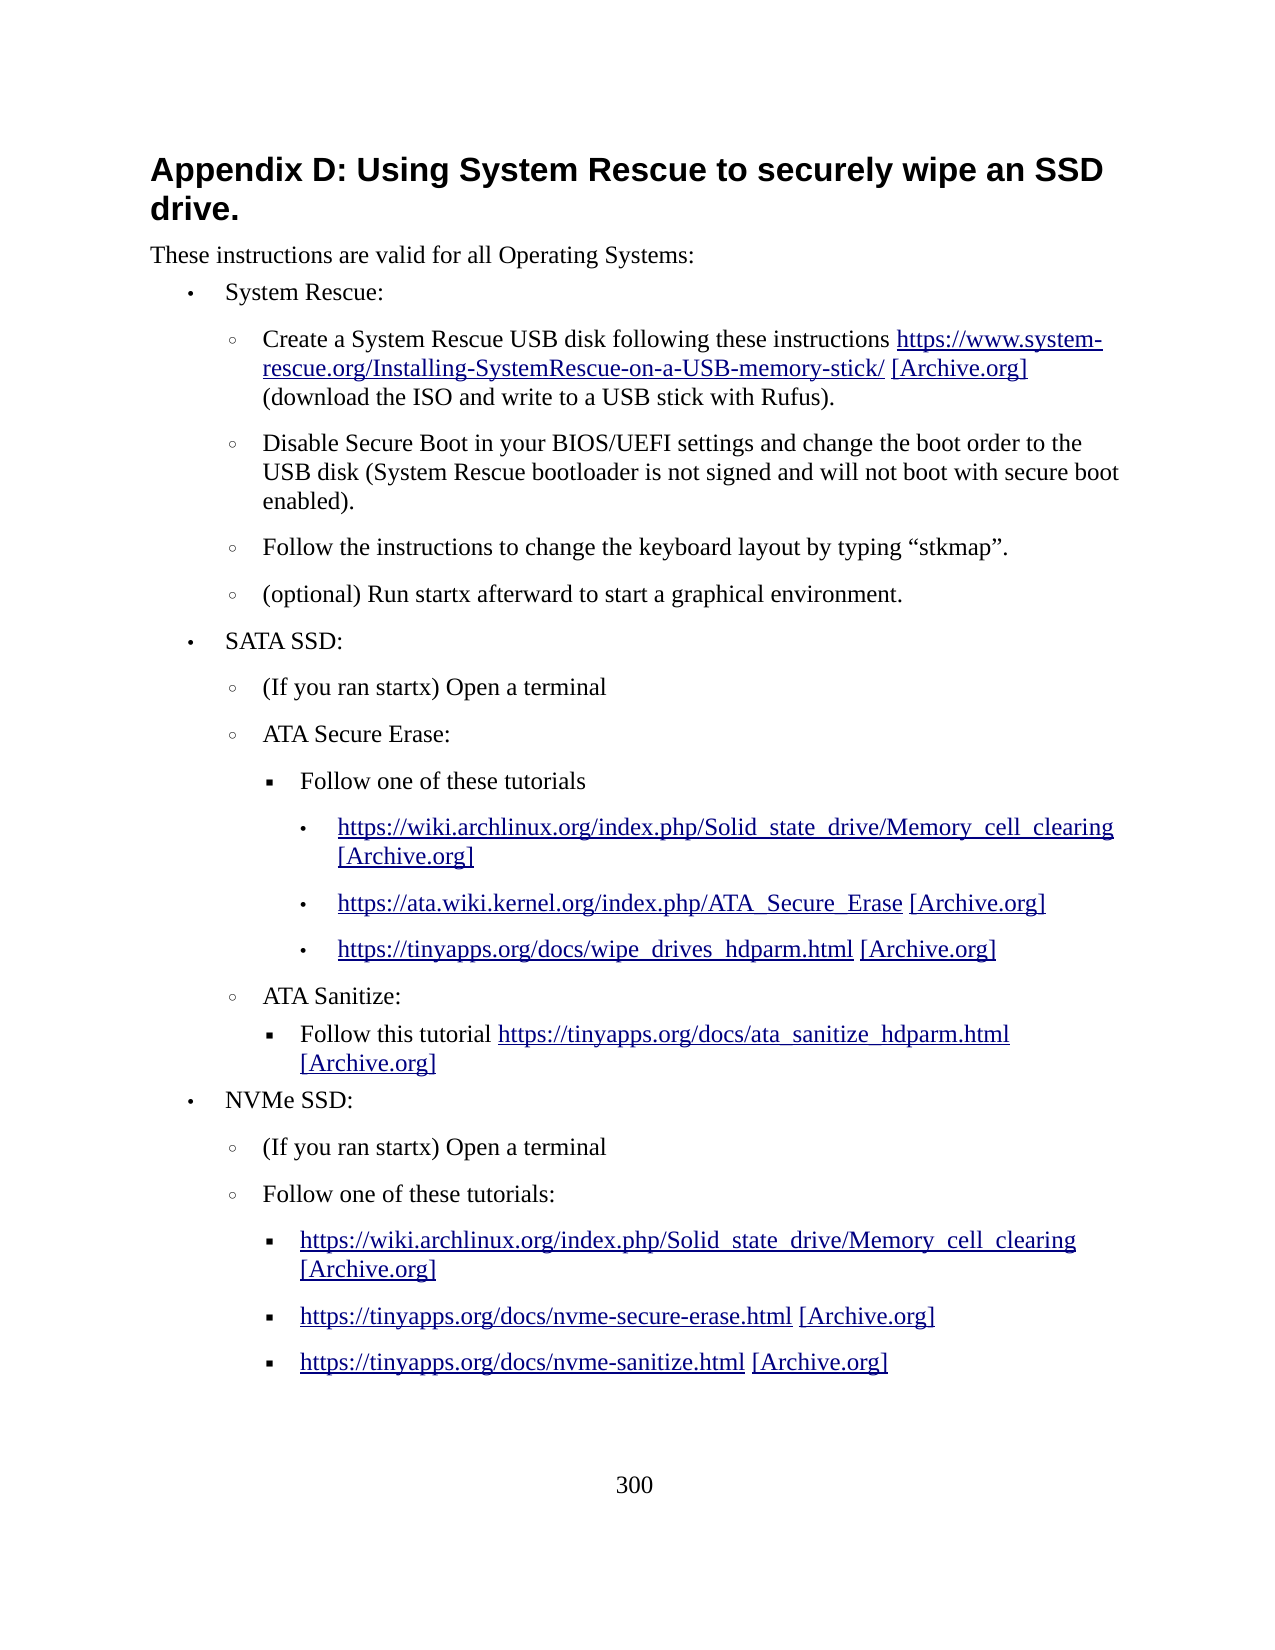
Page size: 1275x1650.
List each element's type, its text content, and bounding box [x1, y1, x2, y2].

list ATA Secure Erase: [225, 719, 1125, 748]
list Disable Secure Boot in your BIOS/UEFI settings and change the boot order to the USB disk (System Rescue bootloader is not signed and will not boot with secure boot enabled). [225, 428, 1125, 514]
list ATA Sanitize: [225, 981, 1125, 1010]
subtitle Appendix D: Using System Rescue to securely wipe an SSD drive. [150, 150, 1125, 227]
list (If you ran startx) Open a terminal [225, 672, 1125, 701]
list SATA SSD: [187, 626, 1125, 654]
list https://wiki.archlinux.org/index.php/Solid_state_drive/Memory_cell_clearing [Archive.org] [262, 1225, 1125, 1283]
list Follow the instructions to change the keyboard layout by typing “stkmap”. [225, 532, 1125, 561]
list Follow one of these tutorials [262, 766, 1125, 794]
list System Rescue: [187, 277, 1125, 306]
list https://wiki.archlinux.org/index.php/Solid_state_drive/Memory_cell_clearing [Archive.org] [300, 812, 1125, 870]
list (If you ran startx) Open a terminal [225, 1132, 1125, 1161]
list https://tinyapps.org/docs/wipe_drives_hdparm.html [Archive.org] [300, 934, 1125, 963]
list Follow this tutorial https://tinyapps.org/docs/ata_sanitize_hdparm.html [Archive.org] [262, 1019, 1125, 1076]
text These instructions are valid for all Operating Systems: [150, 240, 1125, 268]
list Create a System Rescue USB disk following these instructions https://www.system-rescue.org/Installing-SystemRescue-on-a-USB-memory-stick/ [Archive.org] (download the ISO and write to a USB stick with Rufus). [225, 324, 1125, 410]
list https://ata.wiki.kernel.org/index.php/ATA_Secure_Erase [Archive.org] [300, 888, 1125, 917]
list NVMe SSD: [187, 1085, 1125, 1114]
list https://tinyapps.org/docs/nvme-secure-erase.html [Archive.org] [262, 1301, 1125, 1329]
list (optional) Run startx afterward to start a graphical environment. [225, 579, 1125, 608]
list Follow one of these tutorials: [225, 1179, 1125, 1207]
list https://tinyapps.org/docs/nvme-sanitize.html [Archive.org] [262, 1347, 1125, 1376]
